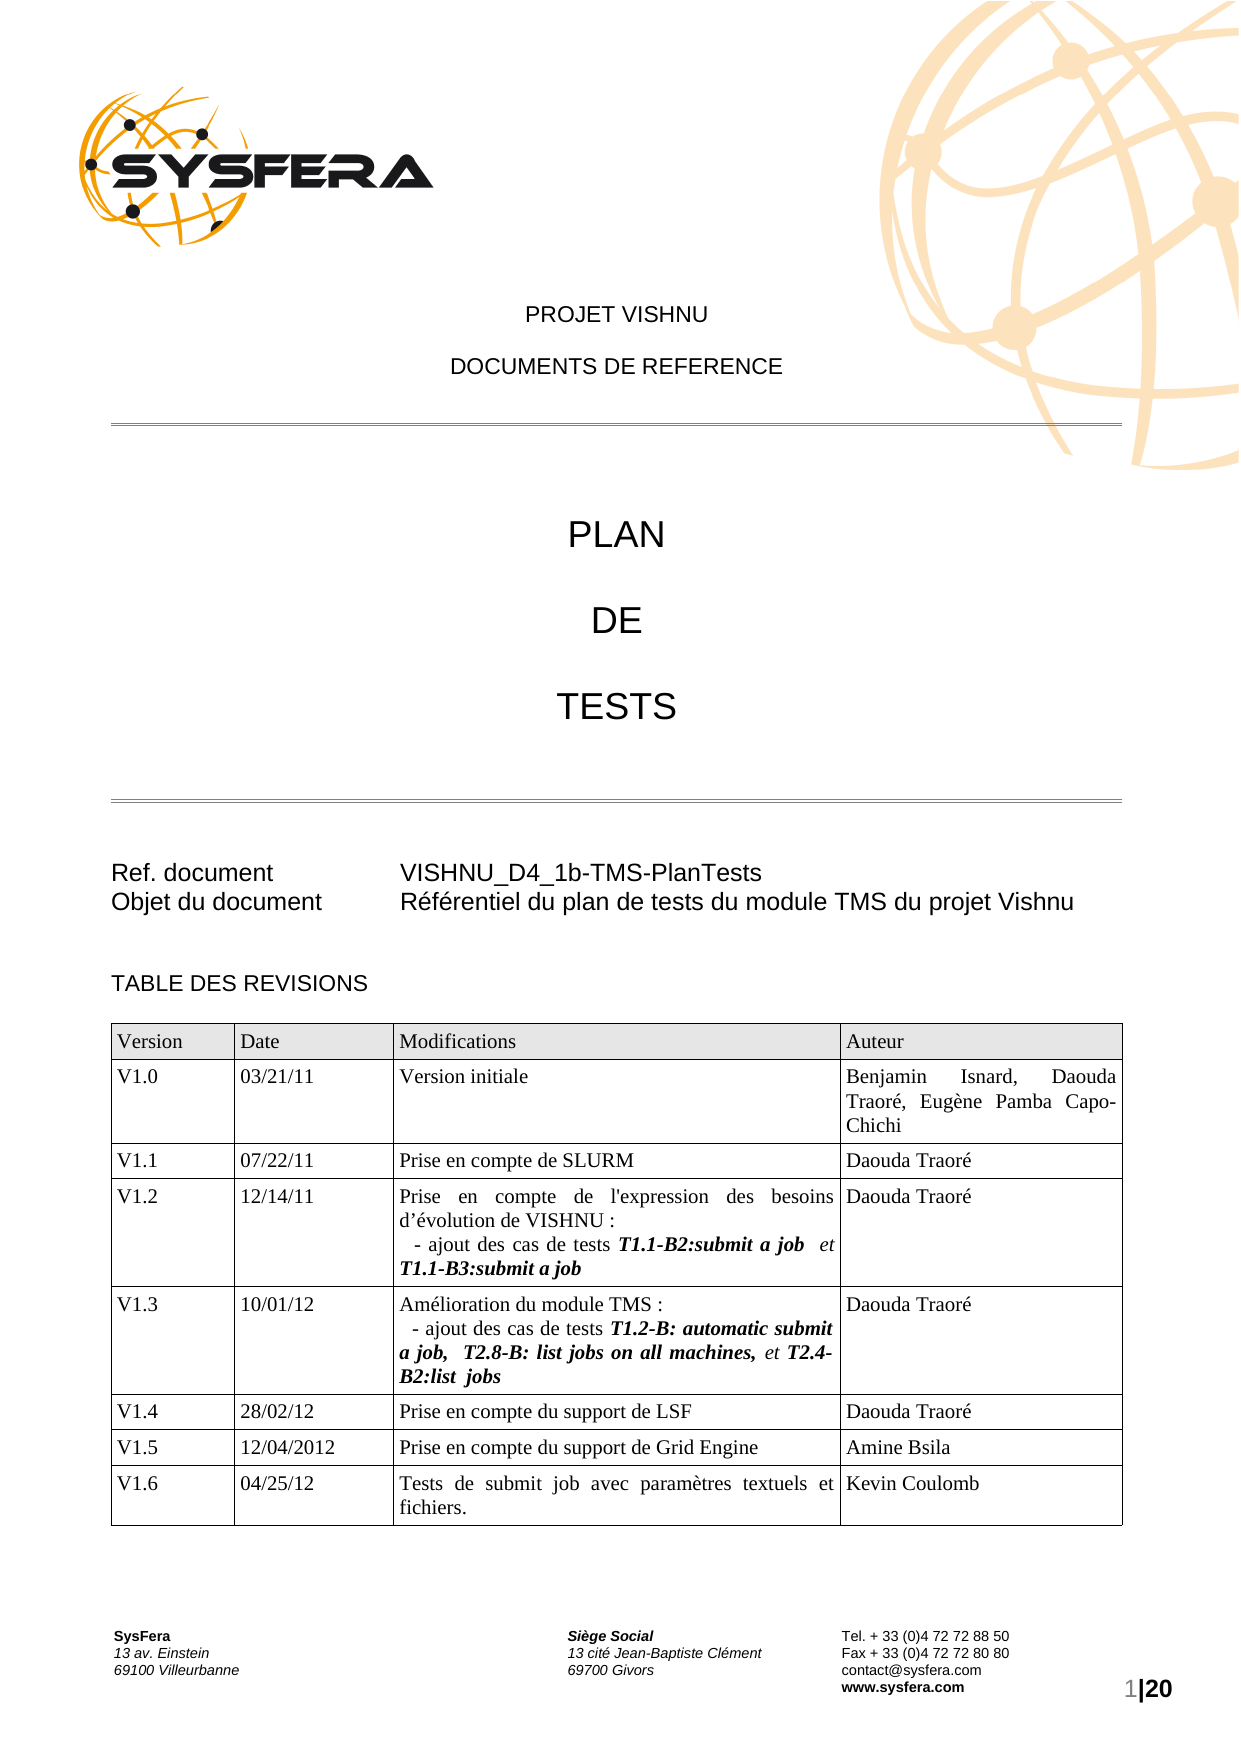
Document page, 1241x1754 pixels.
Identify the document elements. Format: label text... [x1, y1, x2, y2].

table_cell V1.1 [112, 1144, 234, 1178]
table_header Auteur [841, 1024, 1122, 1059]
table_header Modifications [394, 1024, 840, 1059]
table_cell 21/03/11 [235, 1060, 393, 1142]
table_cell 14/12/11 [235, 1179, 393, 1286]
table_cell Daouda Traoré [841, 1287, 1122, 1394]
table_cell [111, 915, 400, 944]
picture [2, 1, 1239, 470]
table_header Date [235, 1024, 393, 1059]
table_cell Daouda Traoré [841, 1144, 1122, 1178]
text TABLE DES REVISIONS [111, 970, 1122, 997]
table_cell Prise en compte du support de LSF [394, 1395, 840, 1429]
table_cell V1.6 [112, 1466, 234, 1524]
text TESTS [111, 684, 1122, 728]
table_cell Référentiel du plan de tests du module TMS du projet Vishnu [400, 886, 1122, 915]
table_cell Daouda Traoré [841, 1395, 1122, 1429]
table_cell 22/07/11 [235, 1144, 393, 1178]
text PLAN [111, 512, 1122, 555]
table_cell Daouda Traoré [841, 1179, 1122, 1286]
table_cell V1.4 [112, 1395, 234, 1429]
table_cell Kevin Coulomb [841, 1466, 1122, 1524]
table_header Version [112, 1024, 234, 1059]
table_cell Objet du document [111, 886, 400, 915]
table_cell Prise en compte du support de Grid Engine [394, 1430, 840, 1465]
table_cell V1.3 [112, 1287, 234, 1394]
table_cell 12/04/2012 [235, 1430, 393, 1465]
table_cell V1.2 [112, 1179, 234, 1286]
table_cell Prise en compte de l'expression des besoins d’évolution de VISHNU : - ajout des cas de tests T1.1-B2:submit a job et T1.1-B3:submit a job [394, 1179, 840, 1286]
table_cell Benjamin Isnard, Daouda Traoré, Eugène Pamba Capo-Chichi [841, 1060, 1122, 1142]
table_cell Prise en compte de SLURM [394, 1144, 840, 1178]
table_header Ref. document [111, 858, 400, 886]
text DE [111, 555, 1122, 641]
table_cell 10/01/12 [235, 1287, 393, 1394]
table_cell 25/04/12 [235, 1466, 393, 1524]
table_cell V1.0 [112, 1060, 234, 1142]
table_header VISHNU_D4_1b-TMS-PlanTests [400, 858, 1122, 886]
table_cell Amine Bsila [841, 1430, 1122, 1465]
table_cell 28/02/12 [235, 1395, 393, 1429]
table_cell V1.5 [112, 1430, 234, 1465]
table_cell Amélioration du module TMS : - ajout des cas de tests T1.2-B: automatic submit a job, T2.8-B: list jobs on all machines, et T2.4-B2:list jobs [394, 1287, 840, 1394]
table_cell Tests de submit job avec paramètres textuels et fichiers. [394, 1466, 840, 1524]
table_cell Version initiale [394, 1060, 840, 1142]
table_cell [400, 915, 1122, 944]
